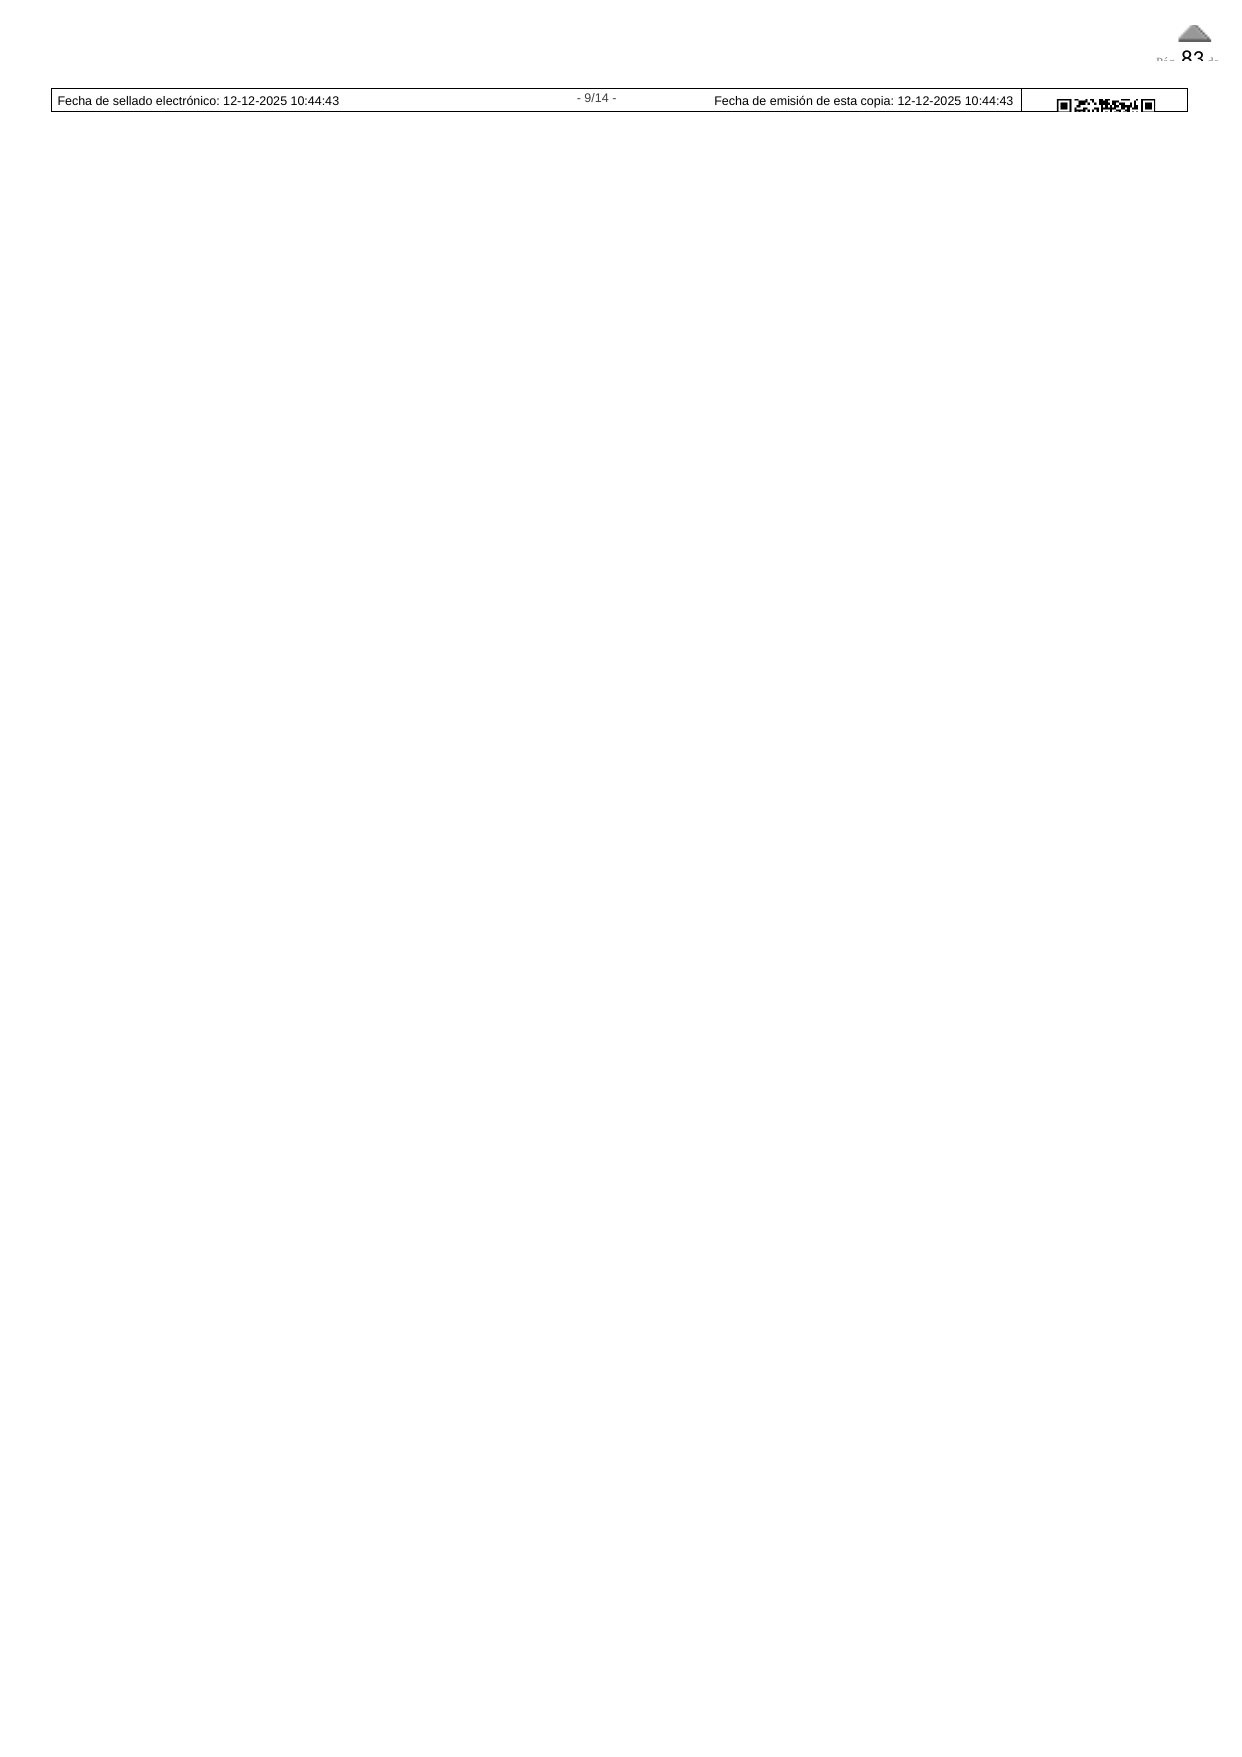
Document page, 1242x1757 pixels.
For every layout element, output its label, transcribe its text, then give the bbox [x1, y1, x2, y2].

table_cell Fecha de sellado electrónico: 12-12-2025 10:44:43 - 9/14 - Fecha de emisión de esta copia: 12-12-2025 10:44:43 [52, 89, 1021, 111]
table_header [1022, 89, 1187, 111]
